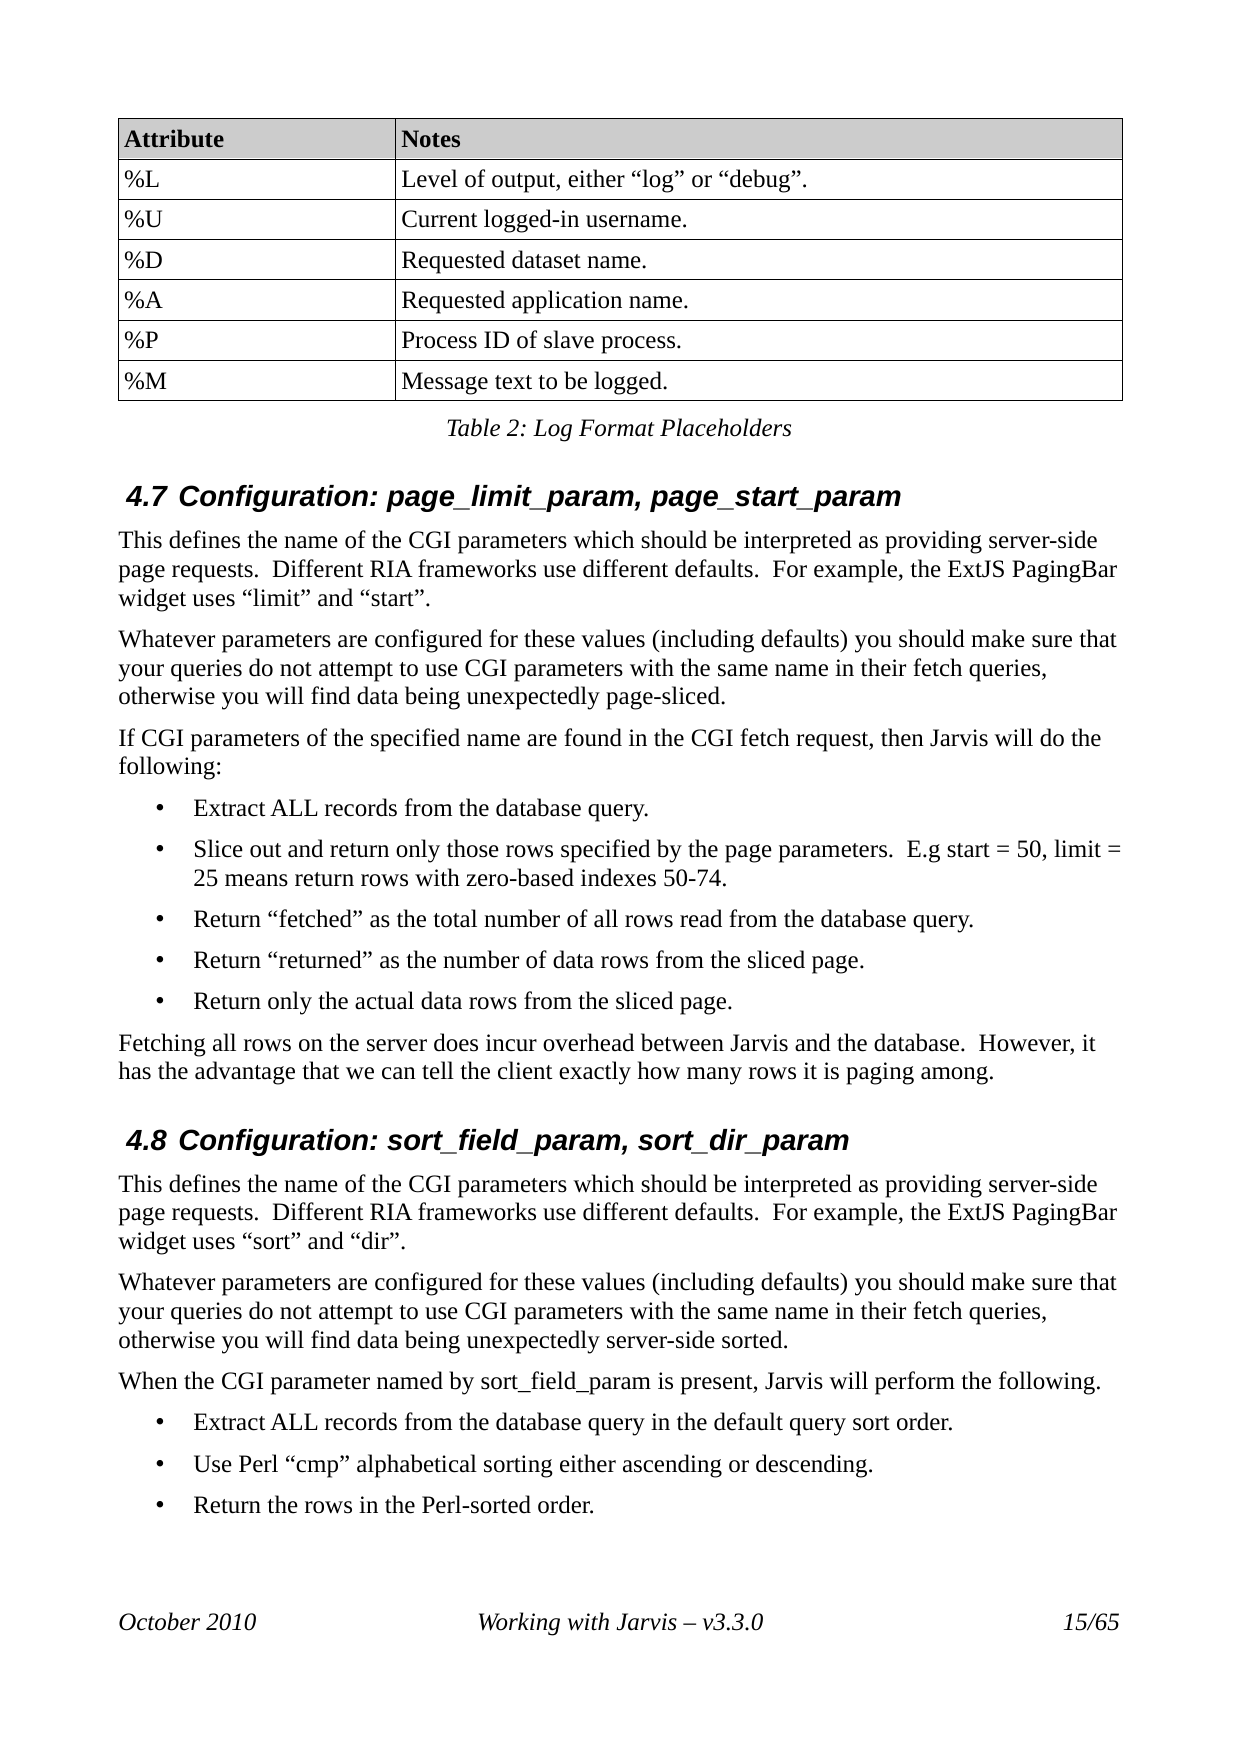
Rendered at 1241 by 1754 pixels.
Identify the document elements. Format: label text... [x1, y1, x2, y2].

table_header Notes [396, 119, 1122, 158]
text When the CGI parameter named by sort_field_param is present, Jarvis will perform the following. [118, 1366, 1122, 1395]
list Extract ALL records from the database query in the default query sort order. [156, 1407, 1122, 1436]
list Slice out and return only those rows specified by the page parameters. E.g start = 50, limit = 25 means return rows with zero-based indexes 50-74. [156, 834, 1122, 891]
text This defines the name of the CGI parameters which should be interpreted as providing server-side page requests. Different RIA frameworks use different defaults. For example, the ExtJS PagingBar widget uses “limit” and “start”. [118, 525, 1122, 611]
table_cell %M [119, 361, 395, 400]
list Return the rows in the Perl-sorted order. [156, 1490, 1122, 1519]
table_cell %P [119, 321, 395, 360]
table_cell Requested application name. [396, 280, 1122, 320]
table_cell %U [119, 200, 395, 239]
table_cell %L [119, 160, 395, 199]
text If CGI parameters of the specified name are found in the CGI fetch request, then Jarvis will do the following: [118, 723, 1122, 780]
text Whatever parameters are configured for these values (including defaults) you should make sure that your queries do not attempt to use CGI parameters with the same name in their fetch queries, otherwise you will find data being unexpectedly page-sliced. [118, 624, 1122, 710]
list Return “returned” as the number of data rows from the sliced page. [156, 945, 1122, 974]
table_cell Level of output, either “log” or “debug”. [396, 160, 1122, 199]
subtitle Configuration: page_limit_param, page_start_param [118, 479, 1122, 513]
table_cell Process ID of slave process. [396, 321, 1122, 360]
list Extract ALL records from the database query. [156, 793, 1122, 821]
list Return “fetched” as the total number of all rows read from the database query. [156, 904, 1122, 933]
table_header Attribute [119, 119, 395, 158]
text Table 2: Log Format Placeholders [118, 413, 1122, 442]
list Return only the actual data rows from the sliced page. [156, 986, 1122, 1015]
text This defines the name of the CGI parameters which should be interpreted as providing server-side page requests. Different RIA frameworks use different defaults. For example, the ExtJS PagingBar widget uses “sort” and “dir”. [118, 1169, 1122, 1255]
text Whatever parameters are configured for these values (including defaults) you should make sure that your queries do not attempt to use CGI parameters with the same name in their fetch queries, otherwise you will find data being unexpectedly server-side sorted. [118, 1267, 1122, 1354]
subtitle Configuration: sort_field_param, sort_dir_param [118, 1123, 1122, 1156]
list Use Perl “cmp” alphabetical sorting either ascending or descending. [156, 1449, 1122, 1477]
table_cell Message text to be logged. [396, 361, 1122, 400]
table_cell %A [119, 280, 395, 320]
text Fetching all rows on the server does incur overhead between Jarvis and the database. However, it has the advantage that we can tell the client exactly how many rows it is paging among. [118, 1028, 1122, 1085]
table_cell Requested dataset name. [396, 240, 1122, 279]
table_cell %D [119, 240, 395, 279]
table_cell Current logged-in username. [396, 200, 1122, 239]
